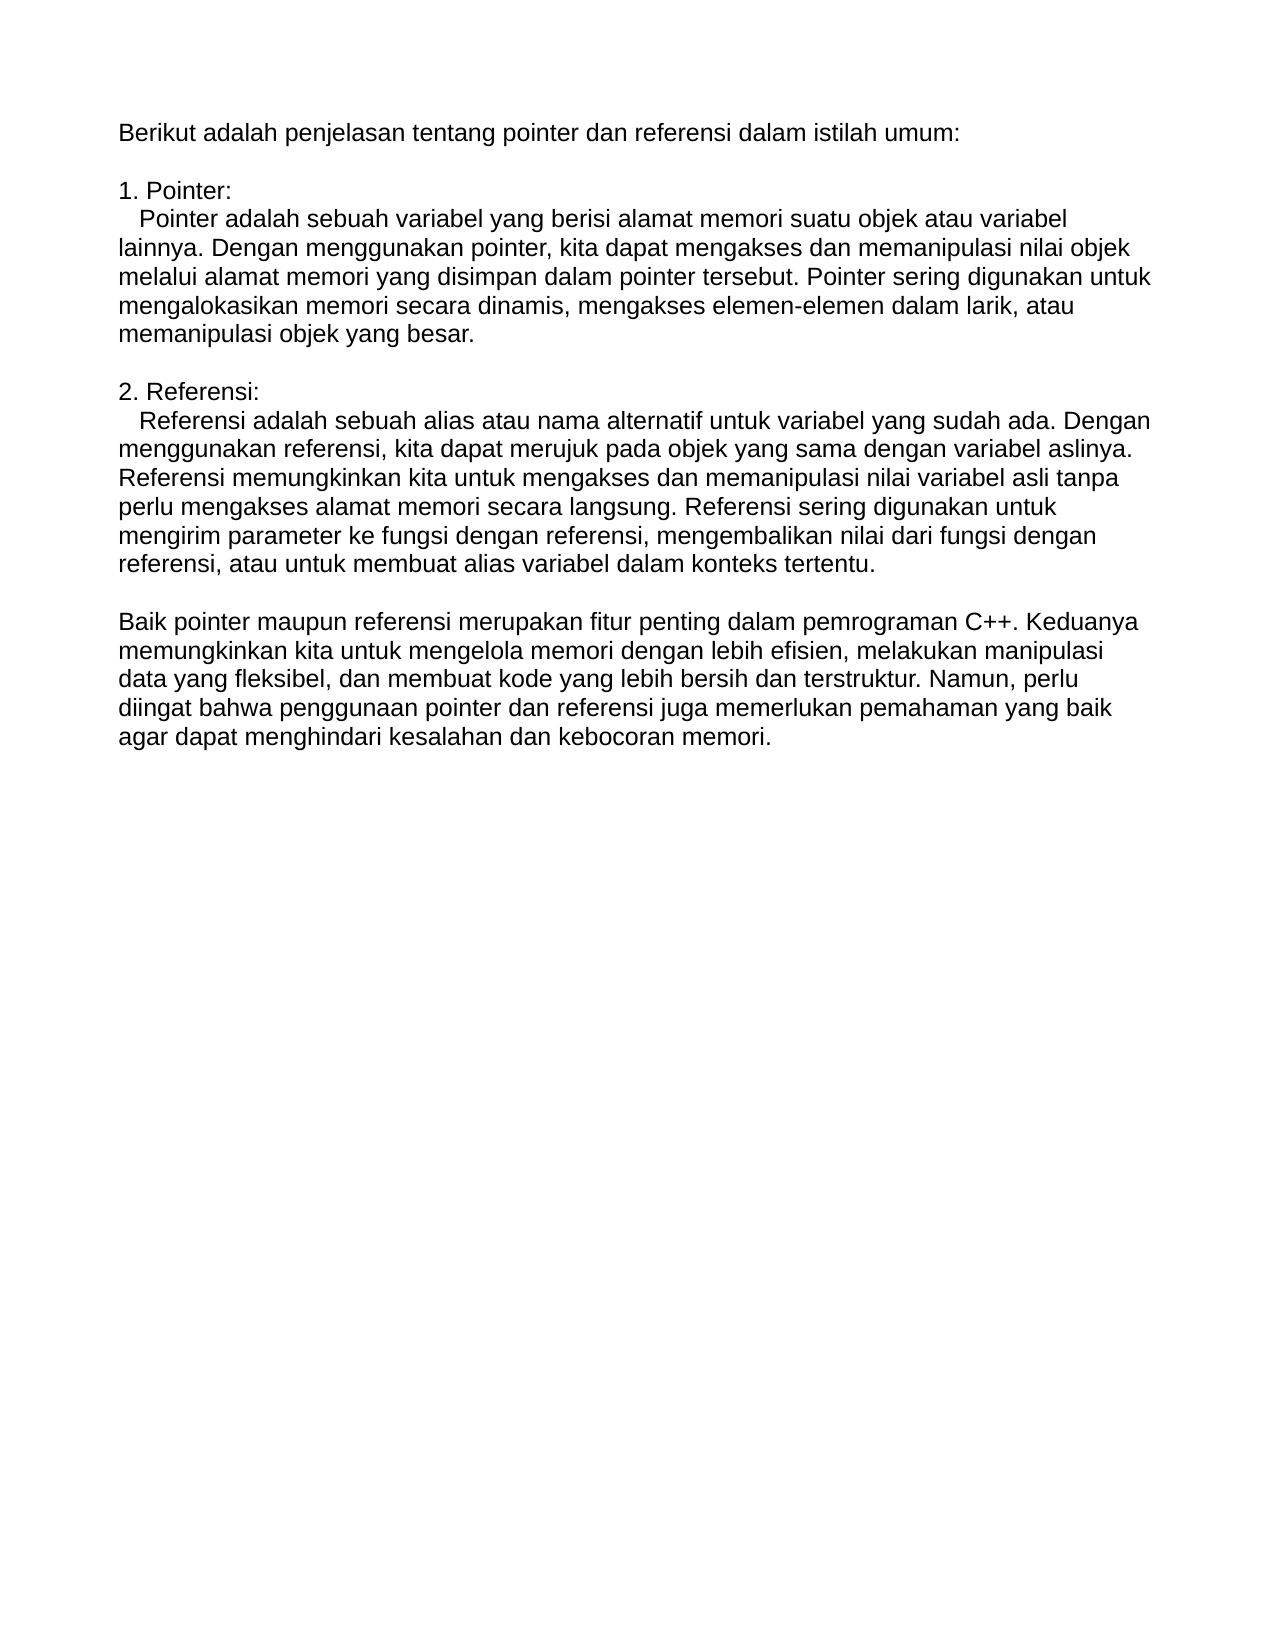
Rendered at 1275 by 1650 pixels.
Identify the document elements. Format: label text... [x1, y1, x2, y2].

text Berikut adalah penjelasan tentang pointer dan referensi dalam istilah umum: [118, 118, 1157, 147]
text 1. Pointer: [118, 176, 1157, 204]
text Pointer adalah sebuah variabel yang berisi alamat memori suatu objek atau variabel lainnya. Dengan menggunakan pointer, kita dapat mengakses dan memanipulasi nilai objek melalui alamat memori yang disimpan dalam pointer tersebut. Pointer sering digunakan untuk mengalokasikan memori secara dinamis, mengakses elemen-elemen dalam larik, atau memanipulasi objek yang besar. [118, 204, 1157, 348]
text Baik pointer maupun referensi merupakan fitur penting dalam pemrograman C++. Keduanya memungkinkan kita untuk mengelola memori dengan lebih efisien, melakukan manipulasi data yang fleksibel, dan membuat kode yang lebih bersih dan terstruktur. Namun, perlu diingat bahwa penggunaan pointer dan referensi juga memerlukan pemahaman yang baik agar dapat menghindari kesalahan dan kebocoran memori. [118, 607, 1157, 751]
text Referensi adalah sebuah alias atau nama alternatif untuk variabel yang sudah ada. Dengan menggunakan referensi, kita dapat merujuk pada objek yang sama dengan variabel aslinya. Referensi memungkinkan kita untuk mengakses dan memanipulasi nilai variabel asli tanpa perlu mengakses alamat memori secara langsung. Referensi sering digunakan untuk mengirim parameter ke fungsi dengan referensi, mengembalikan nilai dari fungsi dengan referensi, atau untuk membuat alias variabel dalam konteks tertentu. [118, 406, 1157, 578]
text 2. Referensi: [118, 377, 1157, 406]
